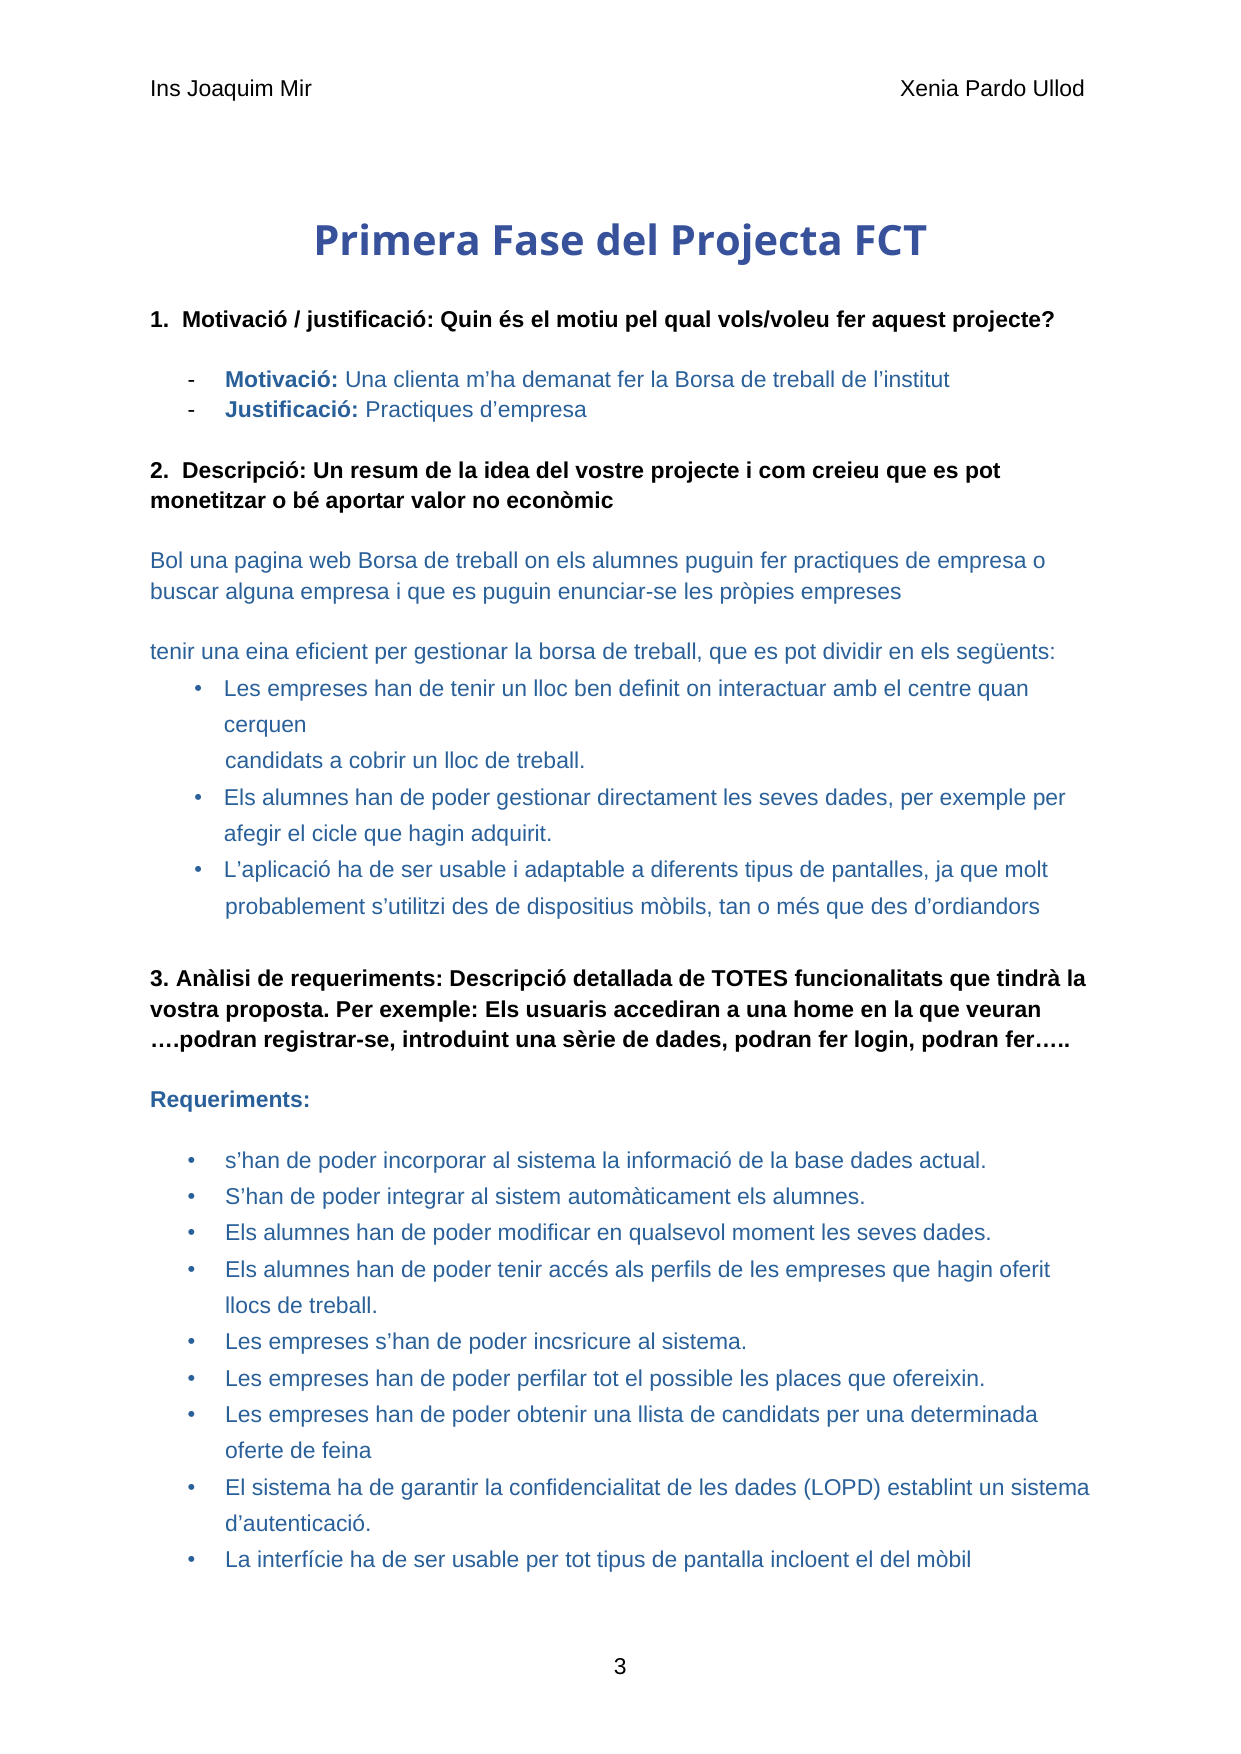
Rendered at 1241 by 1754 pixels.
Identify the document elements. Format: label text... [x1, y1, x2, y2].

text Primera Fase del Projecta FCT [150, 210, 1090, 267]
list Els alumnes han de poder modificar en qualsevol moment les seves dades. [187, 1219, 1090, 1246]
list Els alumnes han de poder gestionar directament les seves dades, per exemple per afegir el cicle que hagin adquirit. [194, 783, 1090, 846]
text Requeriments: [150, 1086, 1090, 1112]
list Les empreses han de poder obtenir una llista de candidats per una determinada oferte de feina [187, 1401, 1090, 1464]
list Justificació: Practiques d’empresa [187, 396, 1090, 423]
text probablement s’utilitzi des de dispositius mòbils, tan o més que des d’ordiandors [150, 893, 1090, 919]
list Les empreses han de tenir un lloc ben definit on interactuar amb el centre quan cerquen [194, 674, 1090, 737]
list s’han de poder incorporar al sistema la informació de la base dades actual. [187, 1147, 1090, 1173]
text 1. Motivació / justificació: Quin és el motiu pel qual vols/voleu fer aquest projecte? [150, 306, 1090, 332]
list S’han de poder integrar al sistem automàticament els alumnes. [187, 1183, 1090, 1209]
list El sistema ha de garantir la confidencialitat de les dades (LOPD) establint un sistema d’autenticació. [187, 1474, 1090, 1536]
list Motivació: Una clienta m’ha demanat fer la Borsa de treball de l’institut [187, 366, 1090, 393]
text 2. Descripció: Un resum de la idea del vostre projecte i com creieu que es pot monetitzar o bé aportar valor no econòmic [150, 457, 1090, 513]
list Les empreses s’han de poder incsricure al sistema. [187, 1328, 1090, 1355]
list Les empreses han de poder perfilar tot el possible les places que ofereixin. [187, 1365, 1090, 1391]
text tenir una eina eficient per gestionar la borsa de treball, que es pot dividir en els següents: [150, 638, 1090, 664]
text Bol una pagina web Borsa de treball on els alumnes puguin fer practiques de empresa o buscar alguna empresa i que es puguin enunciar-se les pròpies empreses [150, 547, 1090, 604]
text candidats a cobrir un lloc de treball. [150, 747, 1090, 773]
text 3. Anàlisi de requeriments: Descripció detallada de TOTES funcionalitats que tindrà la vostra proposta. Per exemple: Els usuaris accediran a una home en la que veuran ….podran registrar-se, introduint una sèrie de dades, podran fer login, podran fer….. [150, 965, 1090, 1052]
list L’aplicació ha de ser usable i adaptable a diferents tipus de pantalles, ja que molt [194, 856, 1090, 883]
list La interfície ha de ser usable per tot tipus de pantalla incloent el del mòbil [187, 1546, 1090, 1573]
list Els alumnes han de poder tenir accés als perfils de les empreses que hagin oferit llocs de treball. [187, 1256, 1090, 1318]
